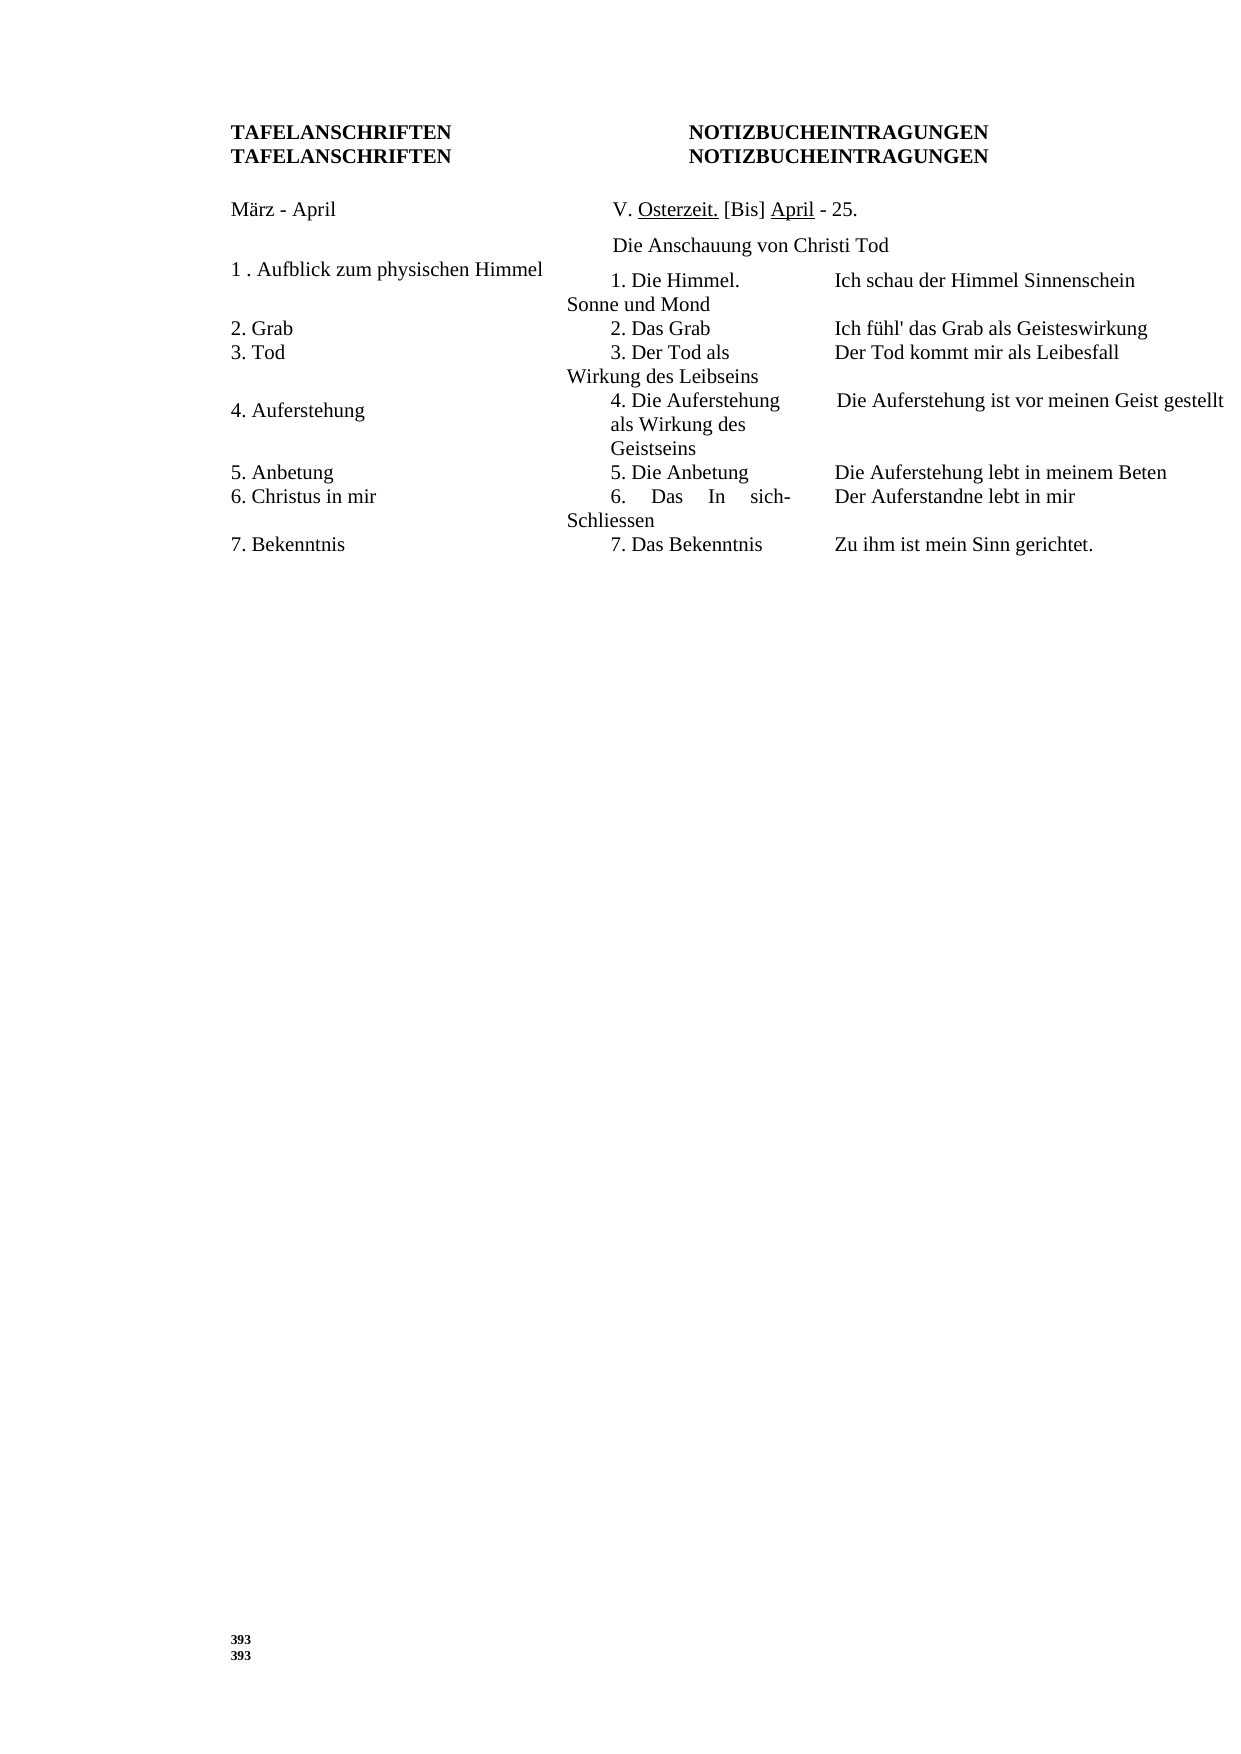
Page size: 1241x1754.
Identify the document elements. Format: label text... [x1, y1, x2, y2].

table_cell Ich schau der Himmel Sinnenschein [791, 257, 1239, 316]
table_cell Ich fühl' das Grab als Geisteswirkung [791, 316, 1239, 340]
table_cell 4. Die Auferstehung als Wirkung des Geistseins [567, 388, 791, 460]
table_header V. Osterzeit. [Bis] April - 25. Die Anschauung von Christi Tod [567, 197, 1239, 257]
table_cell 2. Das Grab [567, 316, 791, 340]
table_header März - April [231, 197, 567, 257]
table_cell 6. Christus in mir [231, 484, 567, 532]
table_cell 6. Das In sich-Schliessen [567, 484, 791, 532]
table_cell 7. Das Bekenntnis [567, 533, 791, 556]
table_cell Der Auferstandne lebt in mir [791, 484, 1239, 532]
table_cell 5. Anbetung [231, 460, 567, 484]
table_cell 3. Tod [231, 340, 567, 388]
table_cell 5. Die Anbetung [567, 460, 791, 484]
table_cell 4. Auferstehung [231, 388, 567, 460]
table_cell 2. Grab [231, 316, 567, 340]
table_cell Die Auferstehung ist vor meinen Geist gestellt [791, 388, 1239, 460]
table_cell 1. Die Himmel. Sonne und Mond [567, 257, 791, 316]
table_cell 7. Bekenntnis [231, 533, 567, 556]
table_cell Zu ihm ist mein Sinn gerichtet. [791, 533, 1239, 556]
table_cell 3. Der Tod als Wirkung des Leibseins [567, 340, 791, 388]
table_cell Der Tod kommt mir als Leibesfall [791, 340, 1239, 388]
table_cell Die Auferstehung lebt in meinem Beten [791, 460, 1239, 484]
table_cell 1 . Aufblick zum physischen Himmel [231, 257, 567, 316]
